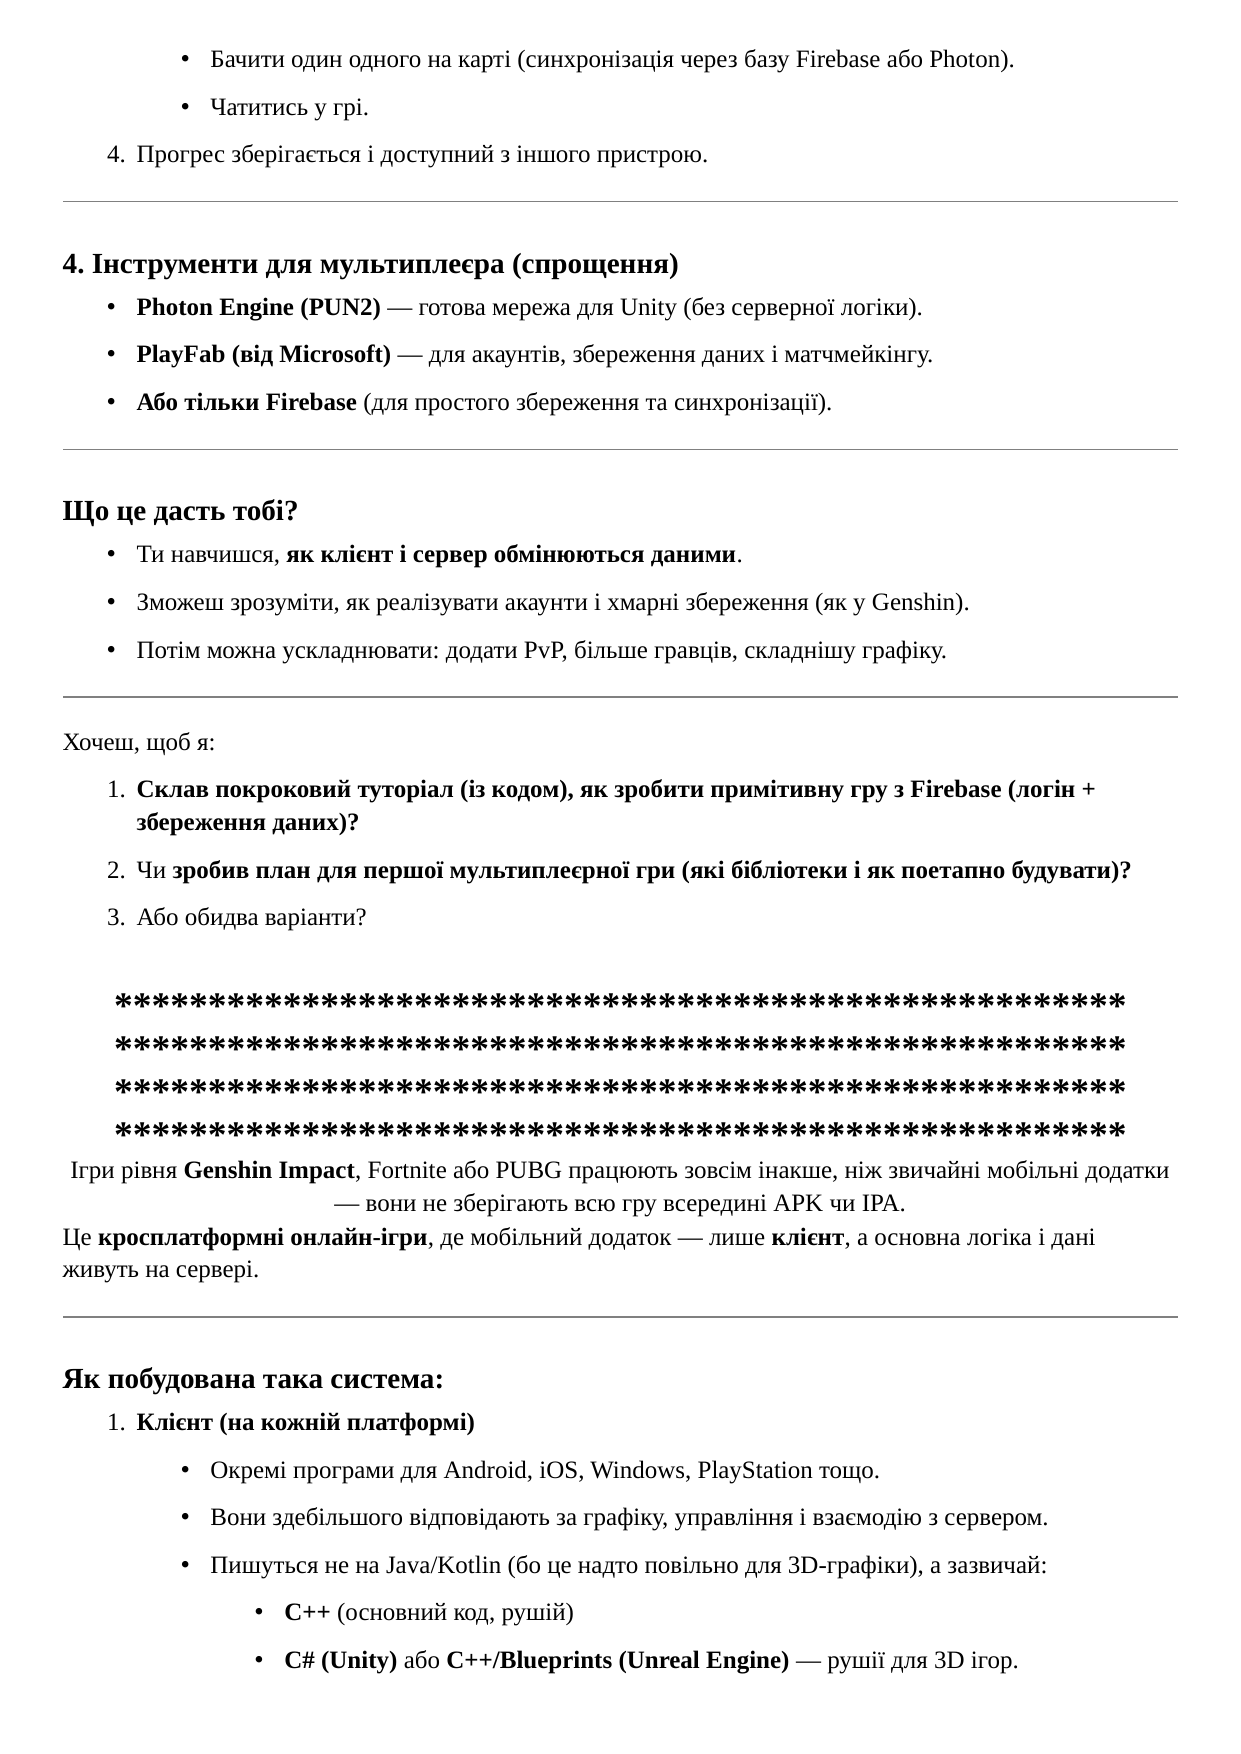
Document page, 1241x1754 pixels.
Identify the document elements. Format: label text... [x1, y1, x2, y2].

list Склав покроковий туторіал (із кодом), як зробити примітивну гру з Firebase (логін + збереження даних)? [107, 774, 1178, 836]
list Потім можна ускладнювати: додати PvP, більше гравців, складнішу графіку. [107, 635, 1178, 663]
list Чатитись у грі. [181, 92, 1178, 120]
list Ти навчишся, як клієнт і сервер обмінюються даними. [107, 539, 1178, 568]
list Бачити один одного на карті (синхронізація через базу Firebase або Photon). [181, 44, 1178, 73]
list Пишуться не на Java/Kotlin (бо це надто повільно для 3D-графіки), а зазвичай: [181, 1550, 1178, 1579]
subtitle ****************************************************** [62, 1069, 1178, 1112]
list Чи зробив план для першої мультиплеєрної гри (які бібліотеки і як поетапно будувати)? [107, 855, 1178, 883]
list Клієнт (на кожній платформі) [107, 1407, 1178, 1436]
list C# (Unity) або C++/Blueprints (Unreal Engine) — рушії для 3D ігор. [254, 1645, 1178, 1674]
subtitle ****************************************************** [62, 983, 1178, 1026]
subtitle ****************************************************** [62, 1026, 1178, 1069]
list Зможеш зрозуміти, як реалізувати акаунти і хмарні збереження (як у Genshin). [107, 587, 1178, 616]
text Хочеш, щоб я: [62, 727, 1178, 755]
subtitle Як побудована така система: [62, 1361, 1178, 1394]
text Ігри рівня Genshin Impact, Fortnite або PUBG працюють зовсім інакше, ніж звичайні мобільні додатки — вони не зберігають всю гру всередині APK чи IPA. [62, 1156, 1178, 1217]
list Окремі програми для Android, iOS, Windows, PlayStation тощо. [181, 1455, 1178, 1483]
list Або тільки Firebase (для простого збереження та синхронізації). [107, 387, 1178, 416]
list C++ (основний код, рушій) [254, 1597, 1178, 1626]
text Це кросплатформні онлайн-ігри, де мобільний додаток — лише клієнт, а основна логіка і дані живуть на сервері. [62, 1222, 1178, 1283]
subtitle 4. Інструменти для мультиплеєра (спрощення) [62, 246, 1178, 279]
list Або обидва варіанти? [107, 902, 1178, 931]
subtitle ****************************************************** [62, 1112, 1178, 1156]
list Вони здебільшого відповідають за графіку, управління і взаємодію з сервером. [181, 1502, 1178, 1531]
list PlayFab (від Microsoft) — для акаунтів, збереження даних і матчмейкінгу. [107, 339, 1178, 368]
list Photon Engine (PUN2) — готова мережа для Unity (без серверної логіки). [107, 292, 1178, 321]
list Прогрес зберігається і доступний з іншого пристрою. [107, 139, 1178, 168]
subtitle Що це дасть тобі? [62, 493, 1178, 527]
